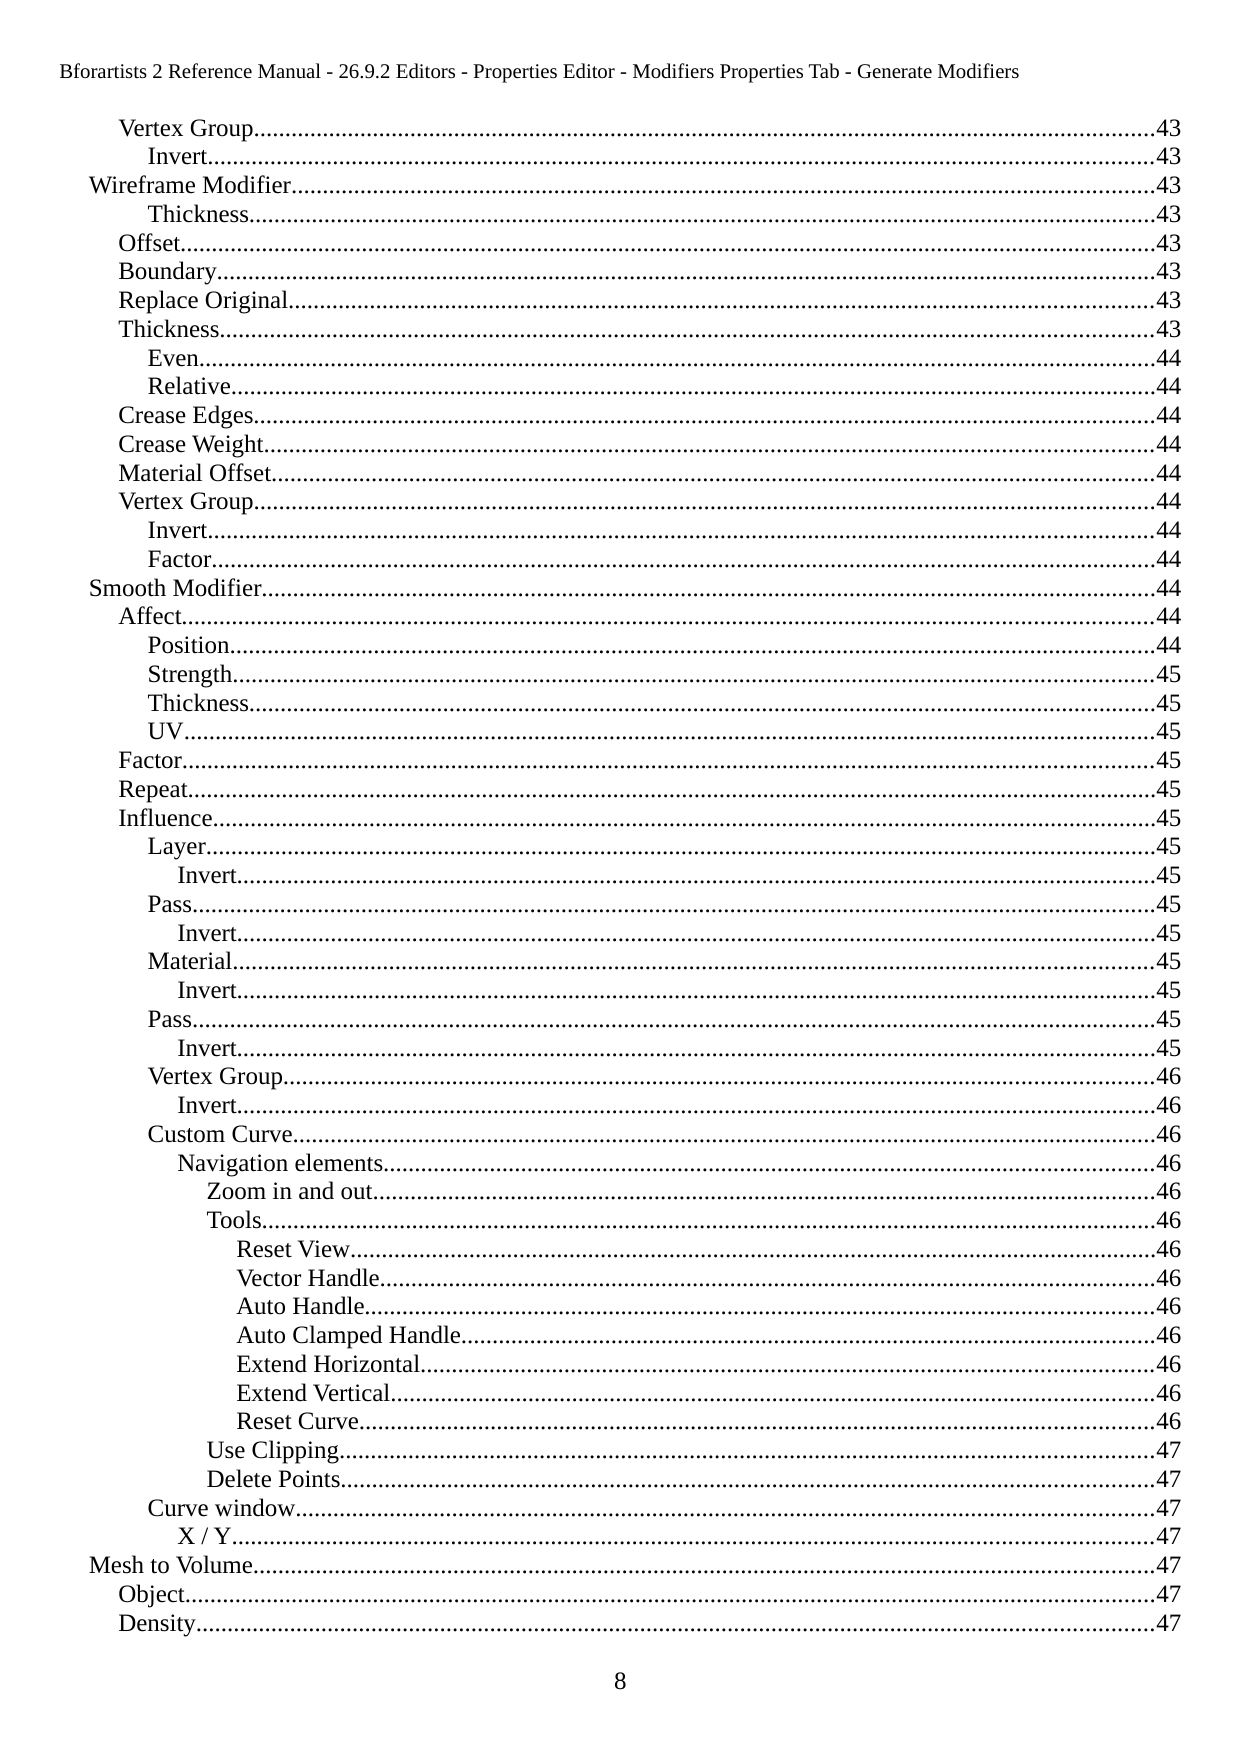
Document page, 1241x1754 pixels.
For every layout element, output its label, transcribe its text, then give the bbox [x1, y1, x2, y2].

text Pass 45 [147, 889, 1181, 918]
text Position 44 [147, 630, 1181, 659]
text Vertex Group 43 [118, 113, 1181, 141]
text Wireframe Modifier 43 [88, 170, 1181, 199]
text UV 45 [147, 716, 1181, 745]
text Crease Weight 44 [118, 429, 1181, 458]
text Invert 44 [147, 515, 1181, 544]
text Invert 45 [177, 918, 1181, 946]
text Material Offset 44 [118, 458, 1181, 486]
text Zoom in and out 46 [206, 1176, 1181, 1205]
text Extend Vertical 46 [236, 1378, 1181, 1406]
text Custom Curve 46 [147, 1119, 1181, 1148]
text Invert 45 [177, 860, 1181, 889]
text Vertex Group 44 [118, 486, 1181, 515]
text Auto Clamped Handle 46 [236, 1320, 1181, 1349]
text Thickness 43 [118, 314, 1181, 343]
text Relative 44 [147, 371, 1181, 400]
text Invert 46 [177, 1090, 1181, 1119]
text Reset Curve 46 [236, 1406, 1181, 1435]
text Offset 43 [118, 228, 1181, 256]
text Vertex Group 46 [147, 1061, 1181, 1090]
text Boundary 43 [118, 256, 1181, 285]
text Navigation elements 46 [177, 1148, 1181, 1176]
text Layer 45 [147, 831, 1181, 860]
text Affect 44 [118, 601, 1181, 630]
text Material 45 [147, 946, 1181, 975]
text Vector Handle 46 [236, 1263, 1181, 1291]
text Auto Handle 46 [236, 1291, 1181, 1320]
text Invert 45 [177, 975, 1181, 1004]
text Object 47 [118, 1579, 1181, 1608]
text Reset View 46 [236, 1234, 1181, 1263]
text Repeat 45 [118, 774, 1181, 803]
text Factor 44 [147, 544, 1181, 573]
text Density 47 [118, 1608, 1181, 1636]
text Crease Edges 44 [118, 400, 1181, 429]
text Delete Points 47 [206, 1464, 1181, 1493]
text Smooth Modifier 44 [88, 573, 1181, 601]
text Factor 45 [118, 745, 1181, 774]
text Extend Horizontal 46 [236, 1349, 1181, 1378]
text Mesh to Volume 47 [88, 1550, 1181, 1579]
text Invert 45 [177, 1033, 1181, 1061]
text Pass 45 [147, 1004, 1181, 1033]
text Influence 45 [118, 803, 1181, 831]
text Use Clipping 47 [206, 1435, 1181, 1464]
text Strength 45 [147, 659, 1181, 688]
text Even 44 [147, 343, 1181, 371]
text Thickness 45 [147, 688, 1181, 716]
text Invert 43 [147, 141, 1181, 170]
text Replace Original 43 [118, 285, 1181, 314]
text Curve window 47 [147, 1493, 1181, 1521]
text X / Y 47 [177, 1521, 1181, 1550]
text Tools 46 [206, 1205, 1181, 1234]
text Thickness 43 [147, 199, 1181, 228]
